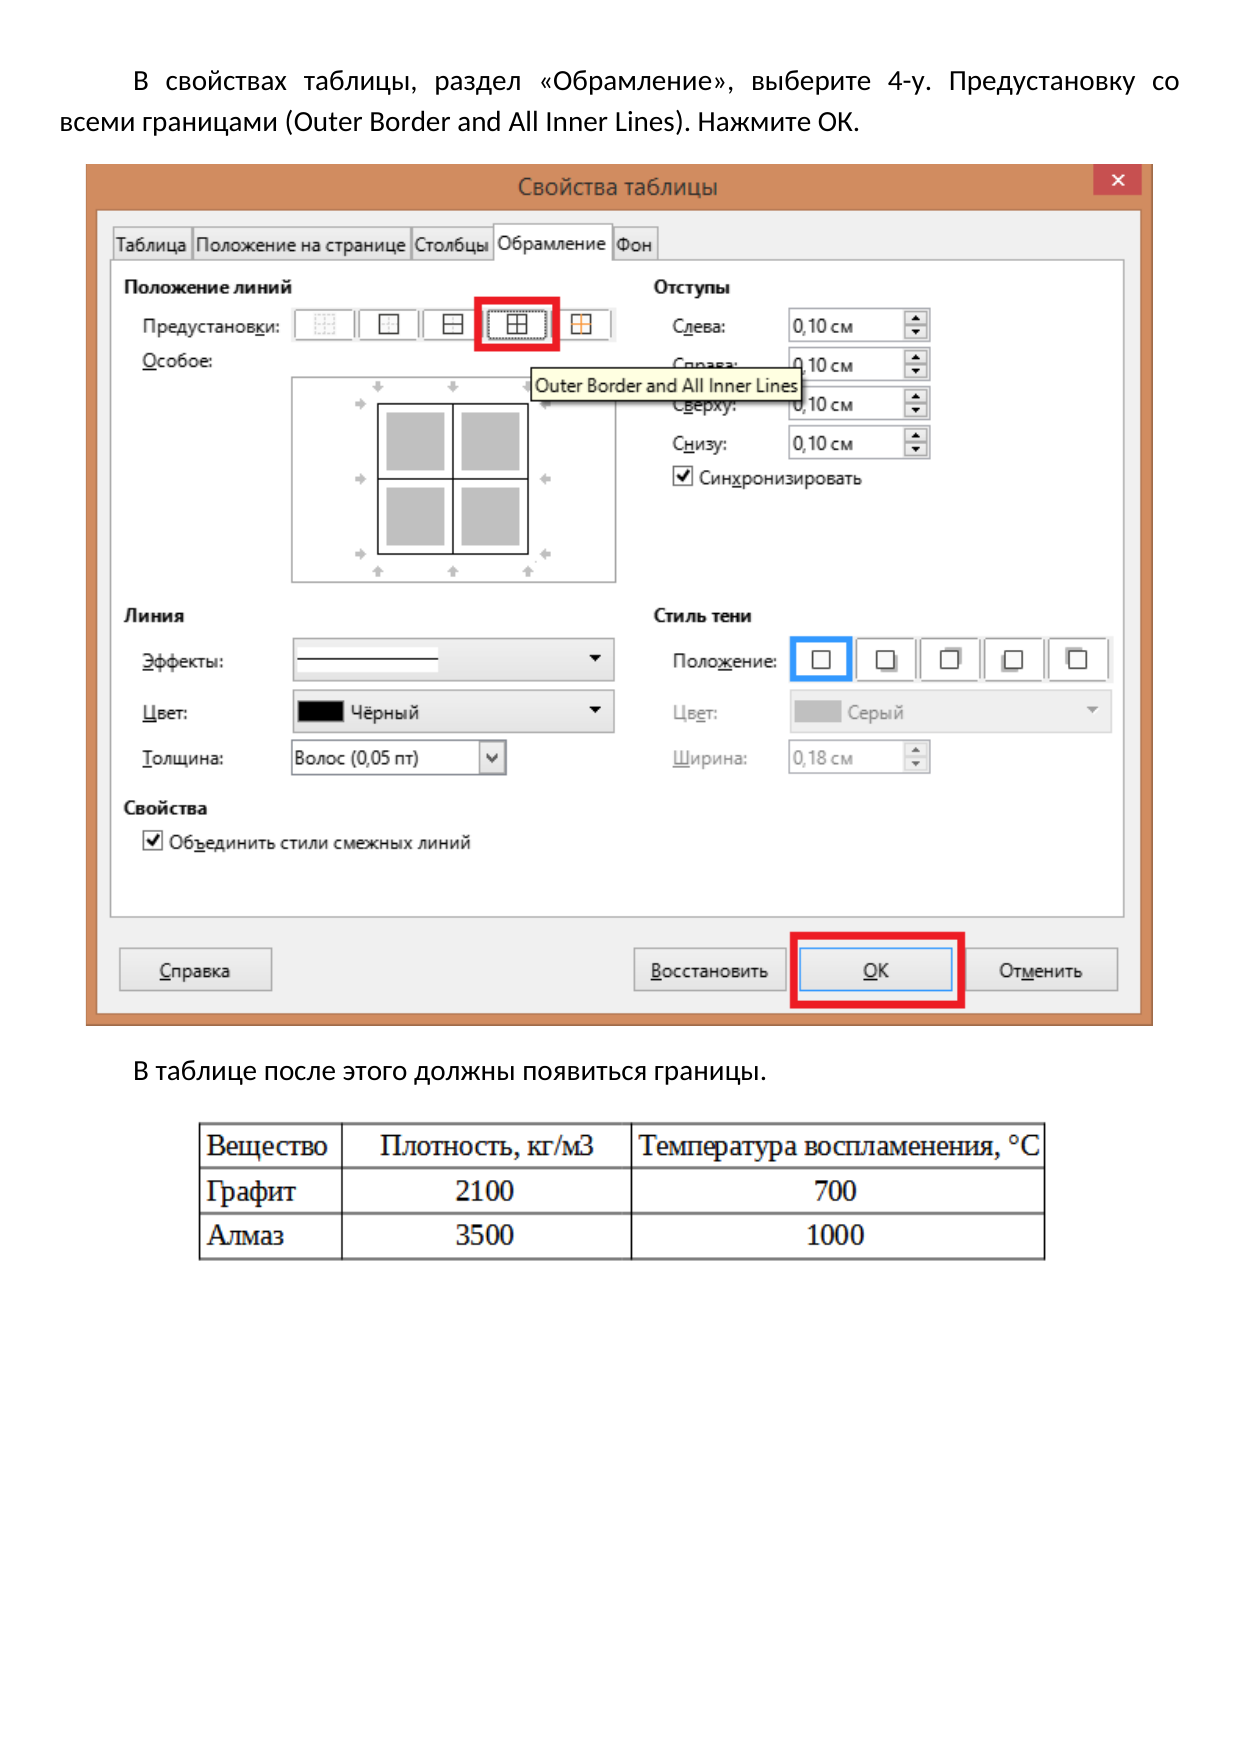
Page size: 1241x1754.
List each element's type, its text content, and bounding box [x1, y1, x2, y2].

picture [185, 1113, 1055, 1275]
text В таблице после этого должны появиться границы. [59, 1052, 1181, 1088]
picture [85, 164, 1153, 1026]
text В свойствах таблицы, раздел «Обрамление», выберите 4-у. Предустановку со всеми границами (Outer Border and All Inner Lines). Нажмите ОК. [59, 62, 1181, 138]
